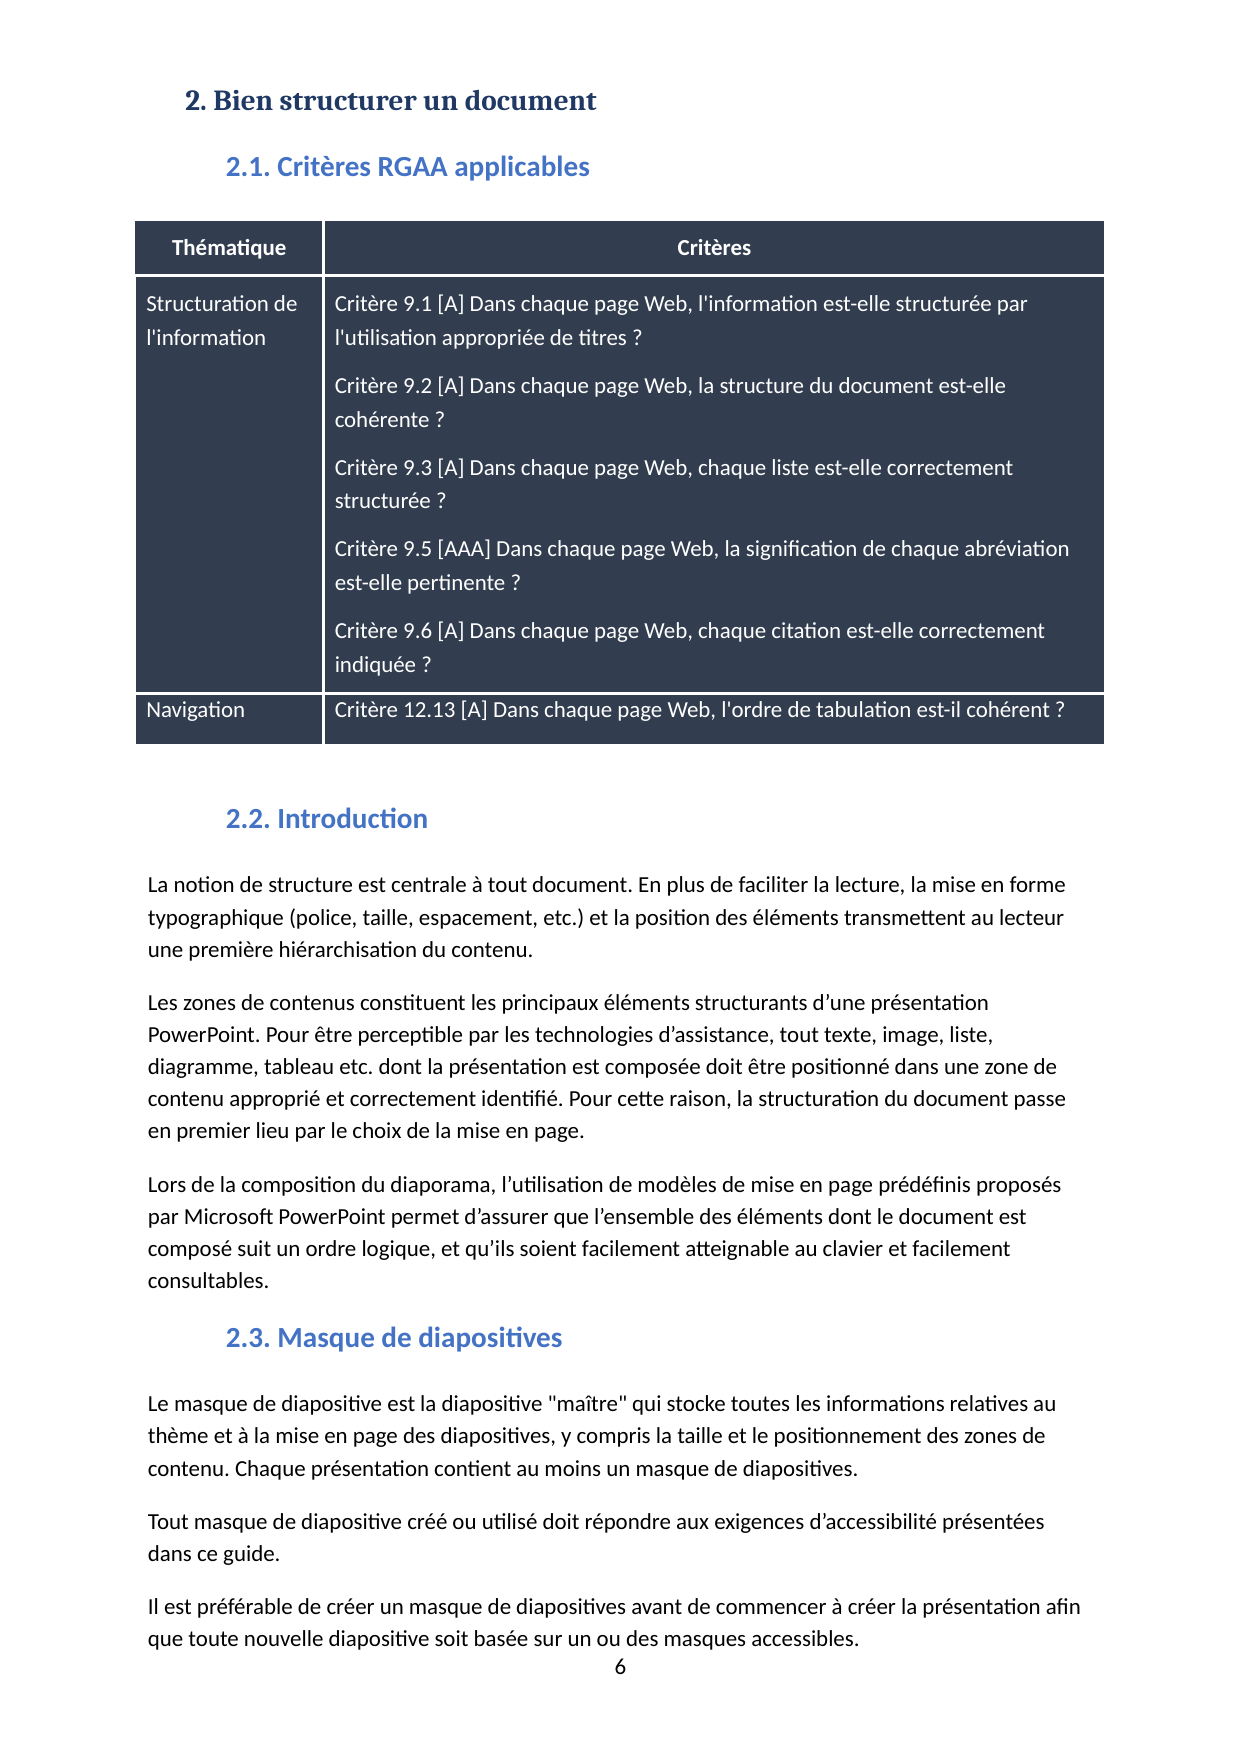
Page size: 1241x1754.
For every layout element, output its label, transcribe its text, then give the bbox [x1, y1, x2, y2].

table_cell Critère 12.13 [A] Dans chaque page Web, l'ordre de tabulation est-il cohérent ? [325, 695, 1104, 744]
text Tout masque de diapositive créé ou utilisé doit répondre aux exigences d’accessibilité présentées dans ce guide. [148, 1507, 1093, 1567]
subtitle 2.2. Introduction [226, 800, 1093, 836]
subtitle 2. Bien structurer un document [185, 84, 1093, 118]
subtitle 2.1. Critères RGAA applicables [226, 148, 1093, 183]
text Les zones de contenus constituent les principaux éléments structurants d’une présentation PowerPoint. Pour être perceptible par les technologies d’assistance, tout texte, image, liste, diagramme, tableau etc. dont la présentation est composée doit être positionné dans une zone de contenu approprié et correctement identifié. Pour cette raison, la structuration du document passe en premier lieu par le choix de la mise en page. [148, 988, 1093, 1145]
table_cell Structuration de l'information [136, 277, 322, 692]
table_cell Navigation [136, 695, 322, 744]
subtitle 2.3. Masque de diapositives [226, 1319, 1093, 1355]
text Le masque de diapositive est la diapositive "maître" qui stocke toutes les informations relatives au thème et à la mise en page des diapositives, y compris la taille et le positionnement des zones de contenu. Chaque présentation contient au moins un masque de diapositives. [148, 1389, 1093, 1482]
text Lors de la composition du diaporama, l’utilisation de modèles de mise en page prédéfinis proposés par Microsoft PowerPoint permet d’assurer que l’ensemble des éléments dont le document est composé suit un ordre logique, et qu’ils soient facilement atteignable au clavier et facilement consultables. [148, 1170, 1093, 1294]
table_header Critères [325, 221, 1104, 274]
text Il est préférable de créer un masque de diapositives avant de commencer à créer la présentation afin que toute nouvelle diapositive soit basée sur un ou des masques accessibles. [148, 1592, 1093, 1652]
table_cell Critère 9.1 [A] Dans chaque page Web, l'information est-elle structurée par l'utilisation appropriée de titres ? Critère 9.2 [A] Dans chaque page Web, la structure du document est-elle cohérente ? Critère 9.3 [A] Dans chaque page Web, chaque liste est-elle correctement structurée ? Critère 9.5 [AAA] Dans chaque page Web, la signification de chaque abréviation est-elle pertinente ? Critère 9.6 [A] Dans chaque page Web, chaque citation est-elle correctement indiquée ? [325, 277, 1104, 692]
text La notion de structure est centrale à tout document. En plus de faciliter la lecture, la mise en forme typographique (police, taille, espacement, etc.) et la position des éléments transmettent au lecteur une première hiérarchisation du contenu. [148, 871, 1093, 963]
table_header Thématique [135, 221, 322, 274]
